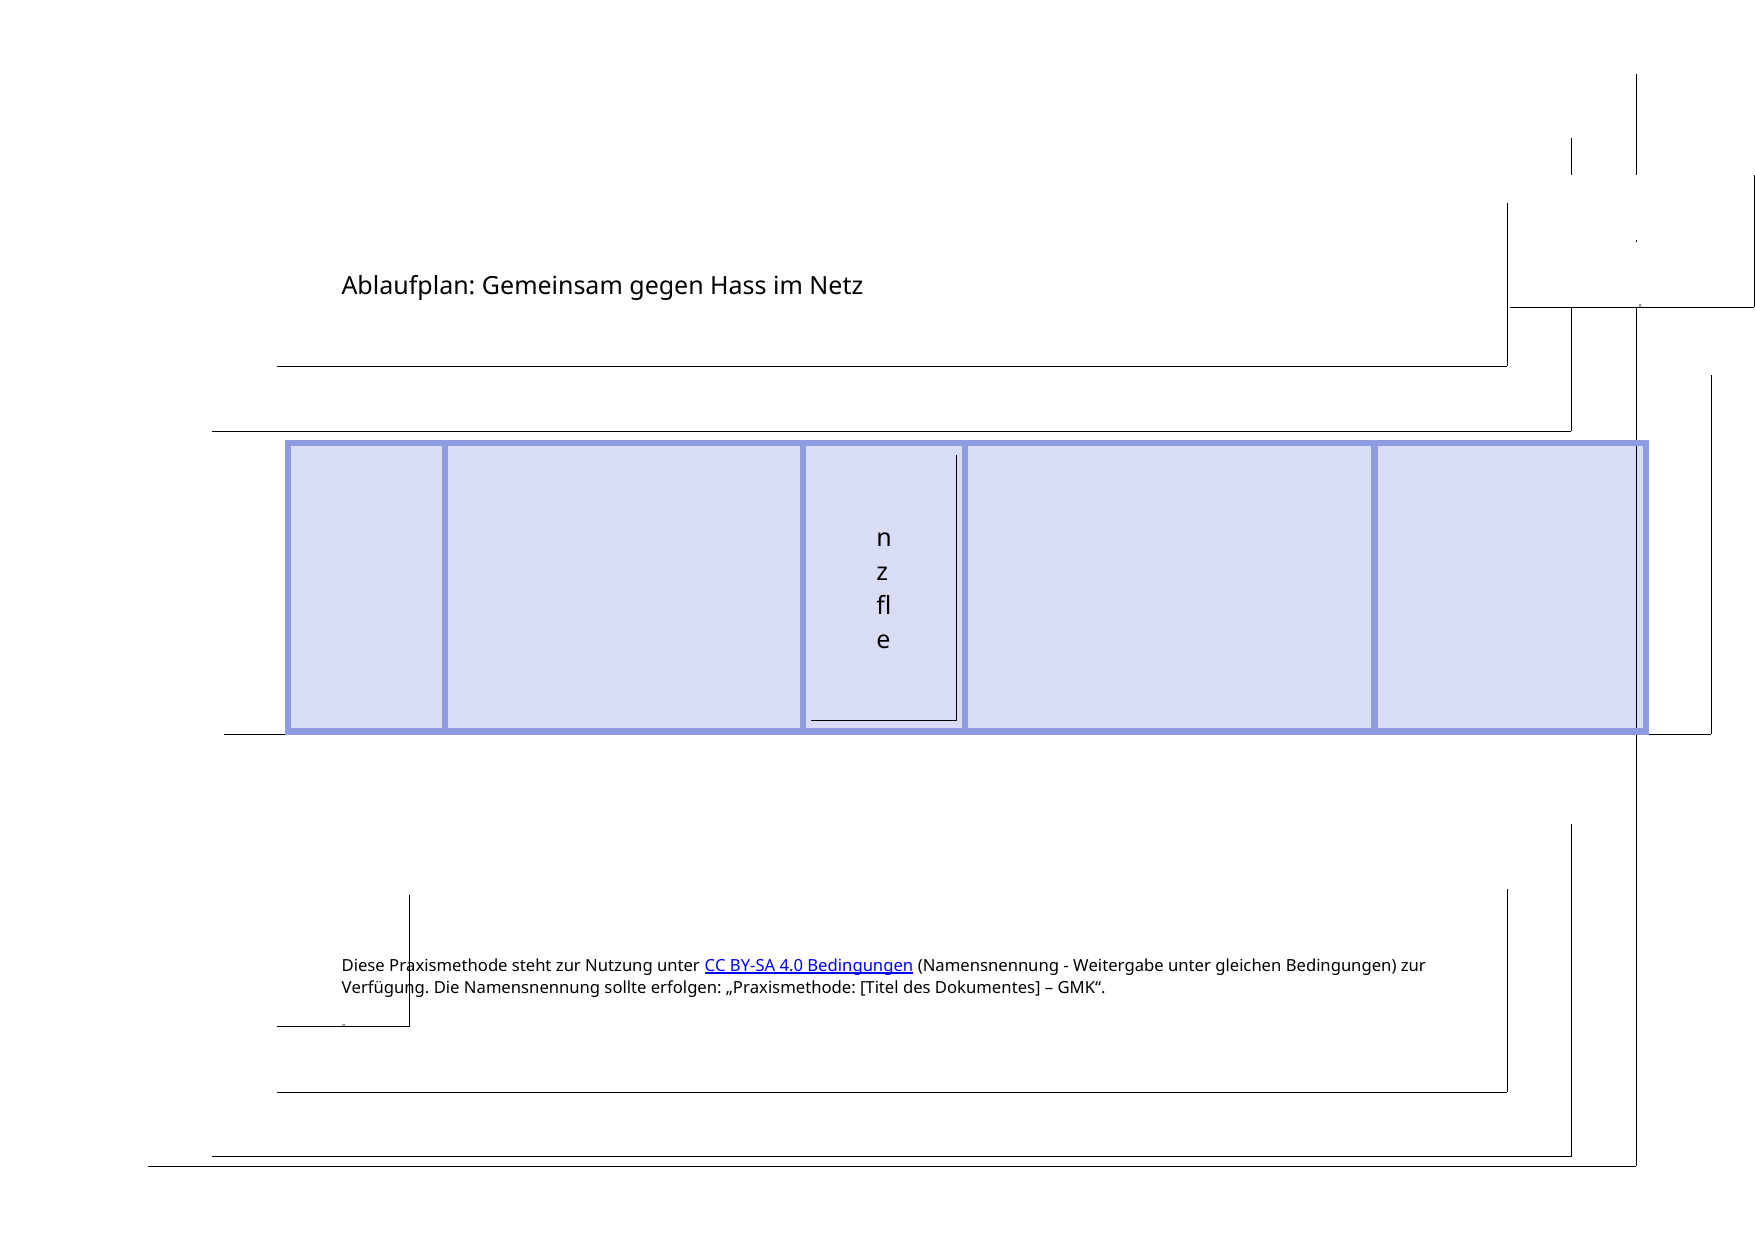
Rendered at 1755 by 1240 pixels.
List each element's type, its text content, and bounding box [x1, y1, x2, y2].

table_cell [968, 446, 1371, 728]
table_cell nz fle [806, 446, 962, 728]
table_cell [291, 446, 442, 728]
table_cell [448, 446, 800, 728]
table_cell [1378, 446, 1636, 728]
